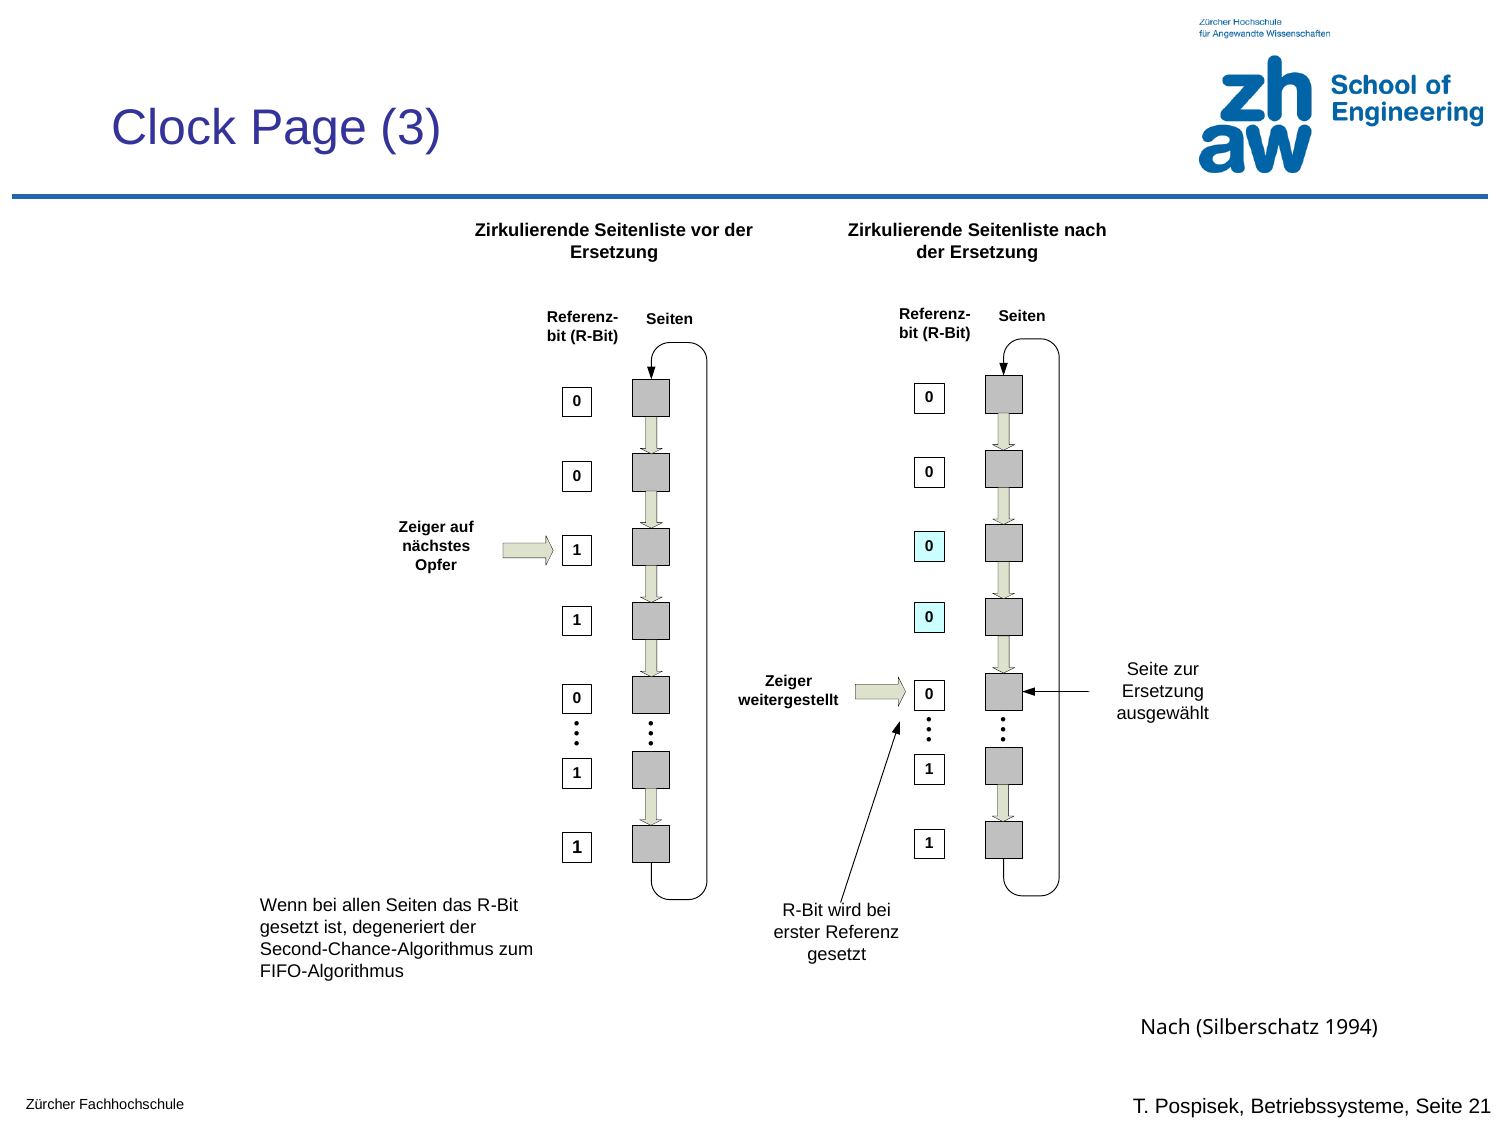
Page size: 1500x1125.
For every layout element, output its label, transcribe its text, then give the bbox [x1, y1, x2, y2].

picture [252, 218, 1240, 986]
title Clock Page (3) [96, 50, 1375, 163]
text_box Nach (Silberschatz 1994) [1125, 1006, 1393, 1047]
picture [1199, 19, 1483, 173]
